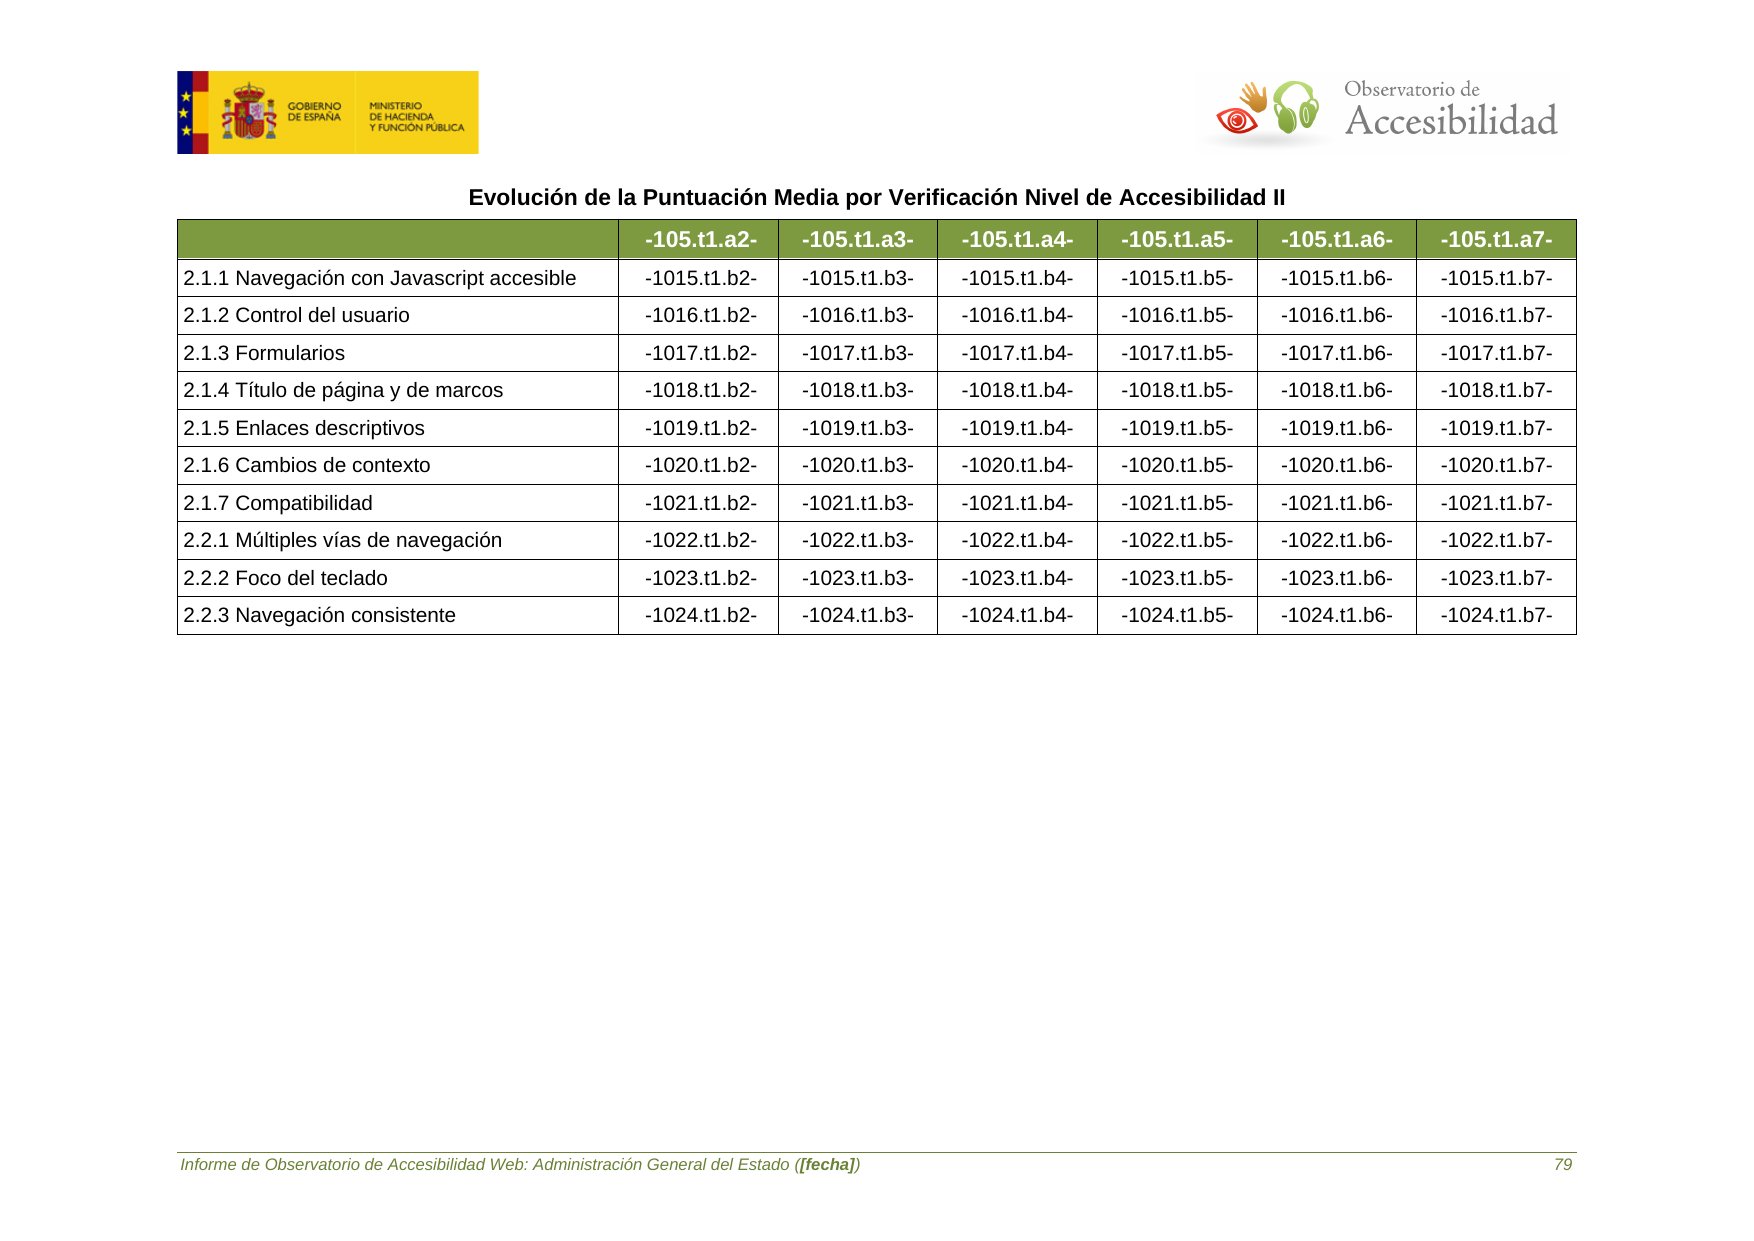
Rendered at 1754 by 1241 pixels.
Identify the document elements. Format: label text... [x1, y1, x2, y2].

table_cell -1021.t1.b6- [1258, 485, 1416, 521]
table_header -105.t1.a6- [1258, 220, 1416, 258]
table_cell -1018.t1.b3- [779, 372, 937, 408]
table_cell -1019.t1.b7- [1417, 410, 1576, 446]
table_cell -1018.t1.b5- [1098, 372, 1257, 408]
table_cell -1021.t1.b3- [779, 485, 937, 521]
table_cell -1015.t1.b3- [779, 260, 937, 296]
table_cell -1020.t1.b2- [619, 447, 778, 483]
table_cell -1023.t1.b7- [1417, 560, 1576, 596]
table_cell 2.1.4 Título de página y de marcos [178, 372, 618, 408]
table_cell 2.2.3 Navegación consistente [178, 597, 618, 633]
text Evolución de la Puntuación Media por Verificación Nivel de Accesibilidad II [177, 184, 1577, 211]
table_cell -1023.t1.b6- [1258, 560, 1416, 596]
table_cell -1022.t1.b3- [779, 522, 937, 558]
table_cell -1018.t1.b6- [1258, 372, 1416, 408]
picture [177, 71, 479, 154]
table_cell -1021.t1.b5- [1098, 485, 1257, 521]
table_cell 2.2.2 Foco del teclado [178, 560, 618, 596]
table_cell -1022.t1.b7- [1417, 522, 1576, 558]
table_header -105.t1.a3- [779, 220, 937, 258]
table_cell -1022.t1.b4- [938, 522, 1097, 558]
table_cell 2.1.1 Navegación con Javascript accesible [178, 260, 618, 296]
table_cell -1021.t1.b2- [619, 485, 778, 521]
table_cell -1020.t1.b7- [1417, 447, 1576, 483]
table_cell -1017.t1.b5- [1098, 335, 1257, 371]
table_cell -1020.t1.b3- [779, 447, 937, 483]
table_header -105.t1.a7- [1417, 220, 1576, 258]
table_cell -1023.t1.b3- [779, 560, 937, 596]
table_cell -1017.t1.b4- [938, 335, 1097, 371]
table_cell 2.1.6 Cambios de contexto [178, 447, 618, 483]
table_cell -1016.t1.b7- [1417, 297, 1576, 333]
table_cell -1018.t1.b2- [619, 372, 778, 408]
table_cell 2.1.3 Formularios [178, 335, 618, 371]
table_cell -1017.t1.b3- [779, 335, 937, 371]
table_cell -1021.t1.b4- [938, 485, 1097, 521]
table_cell 2.1.7 Compatibilidad [178, 485, 618, 521]
table_cell -1023.t1.b5- [1098, 560, 1257, 596]
table_cell -1016.t1.b4- [938, 297, 1097, 333]
table_cell -1022.t1.b6- [1258, 522, 1416, 558]
table_cell -1021.t1.b7- [1417, 485, 1576, 521]
table_cell -1015.t1.b7- [1417, 260, 1576, 296]
table_cell -1019.t1.b3- [779, 410, 937, 446]
picture [1196, 72, 1572, 154]
table_cell -1017.t1.b6- [1258, 335, 1416, 371]
table_cell -1017.t1.b7- [1417, 335, 1576, 371]
table_cell -1019.t1.b6- [1258, 410, 1416, 446]
table_cell -1015.t1.b4- [938, 260, 1097, 296]
table_cell -1018.t1.b7- [1417, 372, 1576, 408]
table_cell -1015.t1.b6- [1258, 260, 1416, 296]
table_cell 2.2.1 Múltiples vías de navegación [178, 522, 618, 558]
table_header -105.t1.a5- [1098, 220, 1257, 258]
table_cell -1024.t1.b7- [1417, 597, 1576, 633]
table_cell -1018.t1.b4- [938, 372, 1097, 408]
table_cell -1024.t1.b5- [1098, 597, 1257, 633]
table_cell -1015.t1.b5- [1098, 260, 1257, 296]
table_cell -1015.t1.b2- [619, 260, 778, 296]
table_cell -1019.t1.b4- [938, 410, 1097, 446]
table_cell -1024.t1.b4- [938, 597, 1097, 633]
table_header [178, 220, 618, 258]
table_cell -1022.t1.b2- [619, 522, 778, 558]
table_cell 2.1.2 Control del usuario [178, 297, 618, 333]
table_cell -1020.t1.b4- [938, 447, 1097, 483]
table_cell -1023.t1.b4- [938, 560, 1097, 596]
table_cell 2.1.5 Enlaces descriptivos [178, 410, 618, 446]
table_header -105.t1.a2- [619, 220, 778, 258]
table_cell -1020.t1.b6- [1258, 447, 1416, 483]
table_cell -1022.t1.b5- [1098, 522, 1257, 558]
table_cell -1023.t1.b2- [619, 560, 778, 596]
table_cell -1024.t1.b2- [619, 597, 778, 633]
table_cell -1024.t1.b3- [779, 597, 937, 633]
table_header -105.t1.a4- [938, 220, 1097, 258]
table_cell -1019.t1.b2- [619, 410, 778, 446]
table_cell -1016.t1.b6- [1258, 297, 1416, 333]
table_cell -1020.t1.b5- [1098, 447, 1257, 483]
table_cell -1016.t1.b3- [779, 297, 937, 333]
table_cell -1019.t1.b5- [1098, 410, 1257, 446]
table_cell -1016.t1.b5- [1098, 297, 1257, 333]
table_cell -1016.t1.b2- [619, 297, 778, 333]
table_cell -1017.t1.b2- [619, 335, 778, 371]
table_cell -1024.t1.b6- [1258, 597, 1416, 633]
